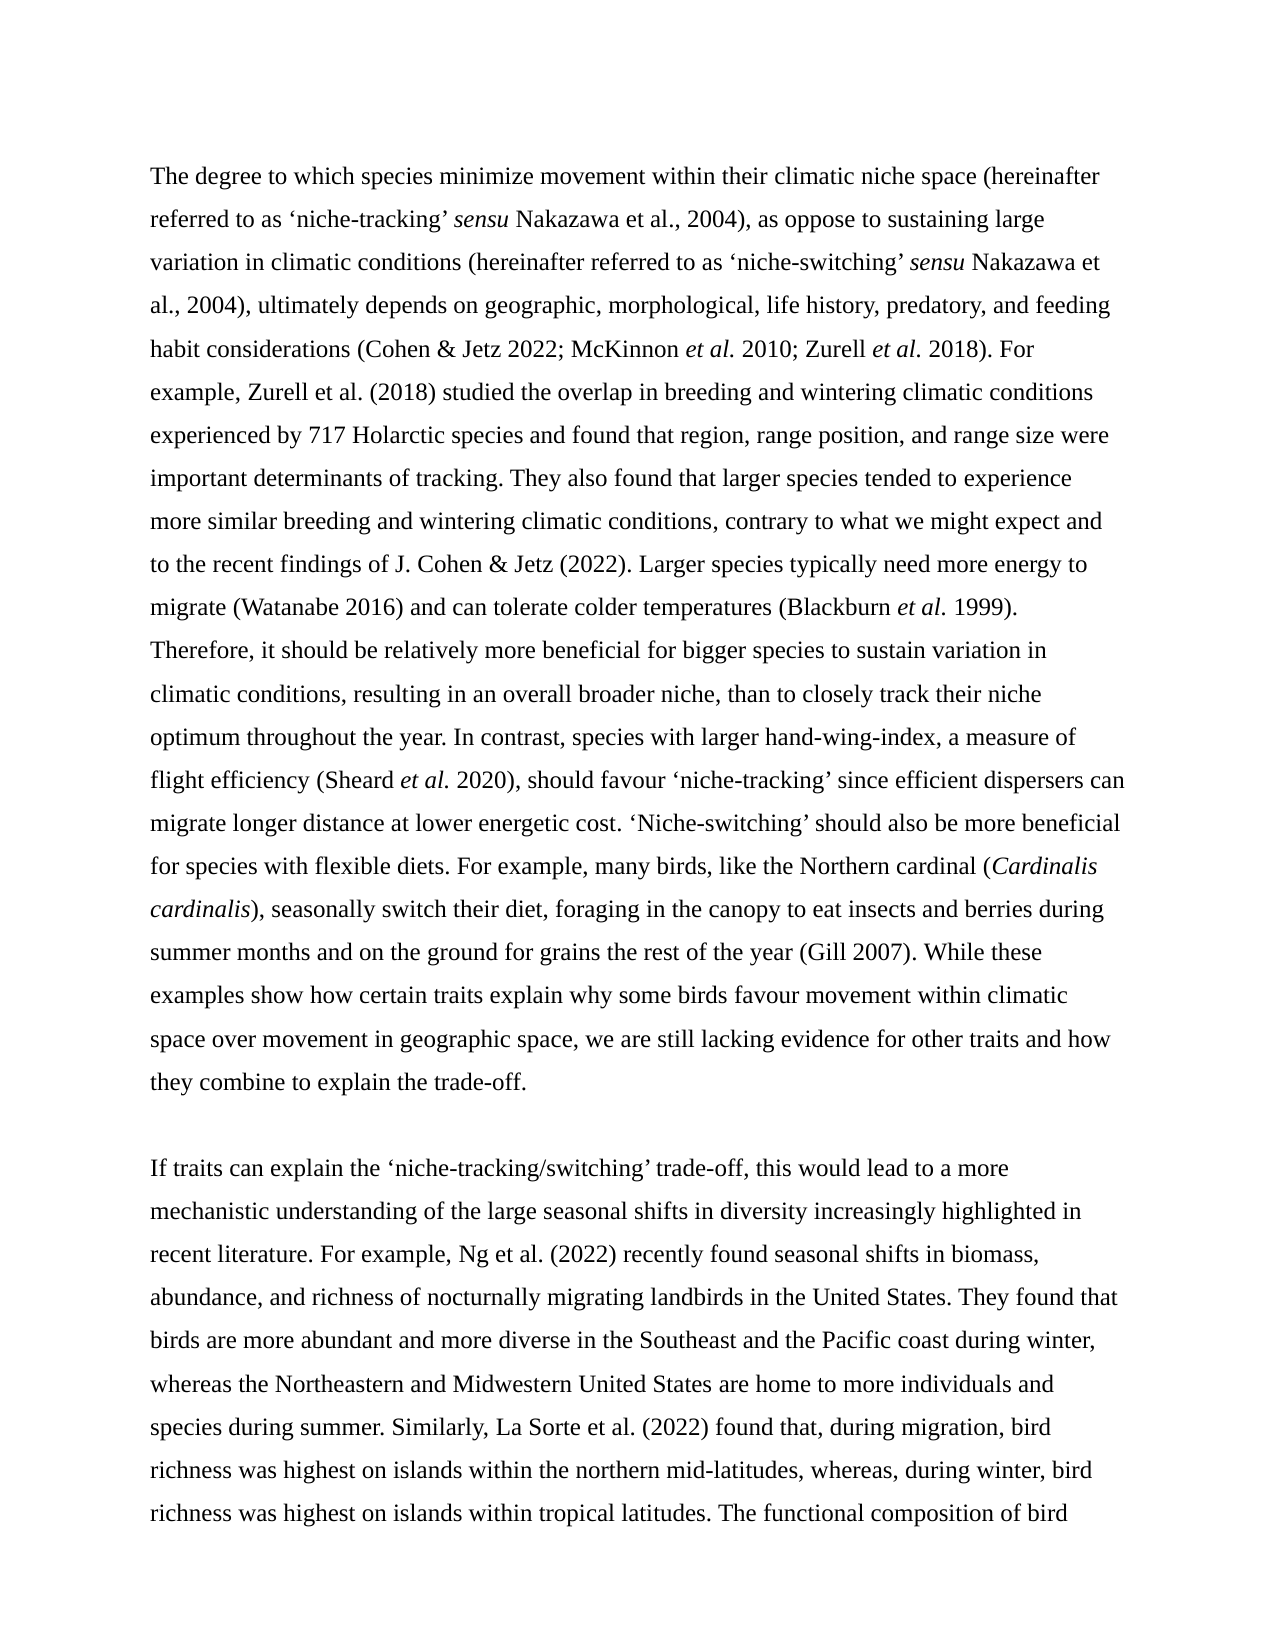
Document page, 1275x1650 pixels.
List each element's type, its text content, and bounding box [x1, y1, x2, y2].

text If traits can explain the ‘niche-tracking/switching’ trade-off, this would lead to a more mechanistic understanding of the large seasonal shifts in diversity increasingly highlighted in recent literature. For example, Ng et al. (2022) recently found seasonal shifts in biomass, abundance, and richness of nocturnally migrating landbirds in the United States. They found that birds are more abundant and more diverse in the Southeast and the Pacific coast during winter, whereas the Northeastern and Midwestern United States are home to more individuals and species during summer. Similarly, La Sorte et al. (2022) found that, during migration, bird richness was highest on islands within the northern mid-latitudes, whereas, during winter, bird richness was highest on islands within tropical latitudes. The functional composition of bird [150, 1153, 1125, 1527]
text The degree to which species minimize movement within their climatic niche space (hereinafter referred to as ‘niche-tracking’ sensu Nakazawa et al., 2004), as oppose to sustaining large variation in climatic conditions (hereinafter referred to as ‘niche-switching’ sensu Nakazawa et al., 2004), ultimately depends on geographic, morphological, life history, predatory, and feeding habit considerations (Cohen & Jetz 2022; McKinnon et al. 2010; Zurell et al. 2018). For example, Zurell et al. (2018) studied the overlap in breeding and wintering climatic conditions experienced by 717 Holarctic species and found that region, range position, and range size were important determinants of tracking. They also found that larger species tended to experience more similar breeding and wintering climatic conditions, contrary to what we might expect and to the recent findings of J. Cohen & Jetz (2022). Larger species typically need more energy to migrate (Watanabe 2016) and can tolerate colder temperatures (Blackburn et al. 1999). Therefore, it should be relatively more beneficial for bigger species to sustain variation in climatic conditions, resulting in an overall broader niche, than to closely track their niche optimum throughout the year. In contrast, species with larger hand-wing-index, a measure of flight efficiency (Sheard et al. 2020), should favour ‘niche-tracking’ since efficient dispersers can migrate longer distance at lower energetic cost. ‘Niche-switching’ should also be more beneficial for species with flexible diets. For example, many birds, like the Northern cardinal (Cardinalis cardinalis), seasonally switch their diet, foraging in the canopy to eat insects and berries during summer months and on the ground for grains the rest of the year (Gill 2007). While these examples show how certain traits explain why some birds favour movement within climatic space over movement in geographic space, we are still lacking evidence for other traits and how they combine to explain the trade-off. [150, 161, 1125, 1096]
